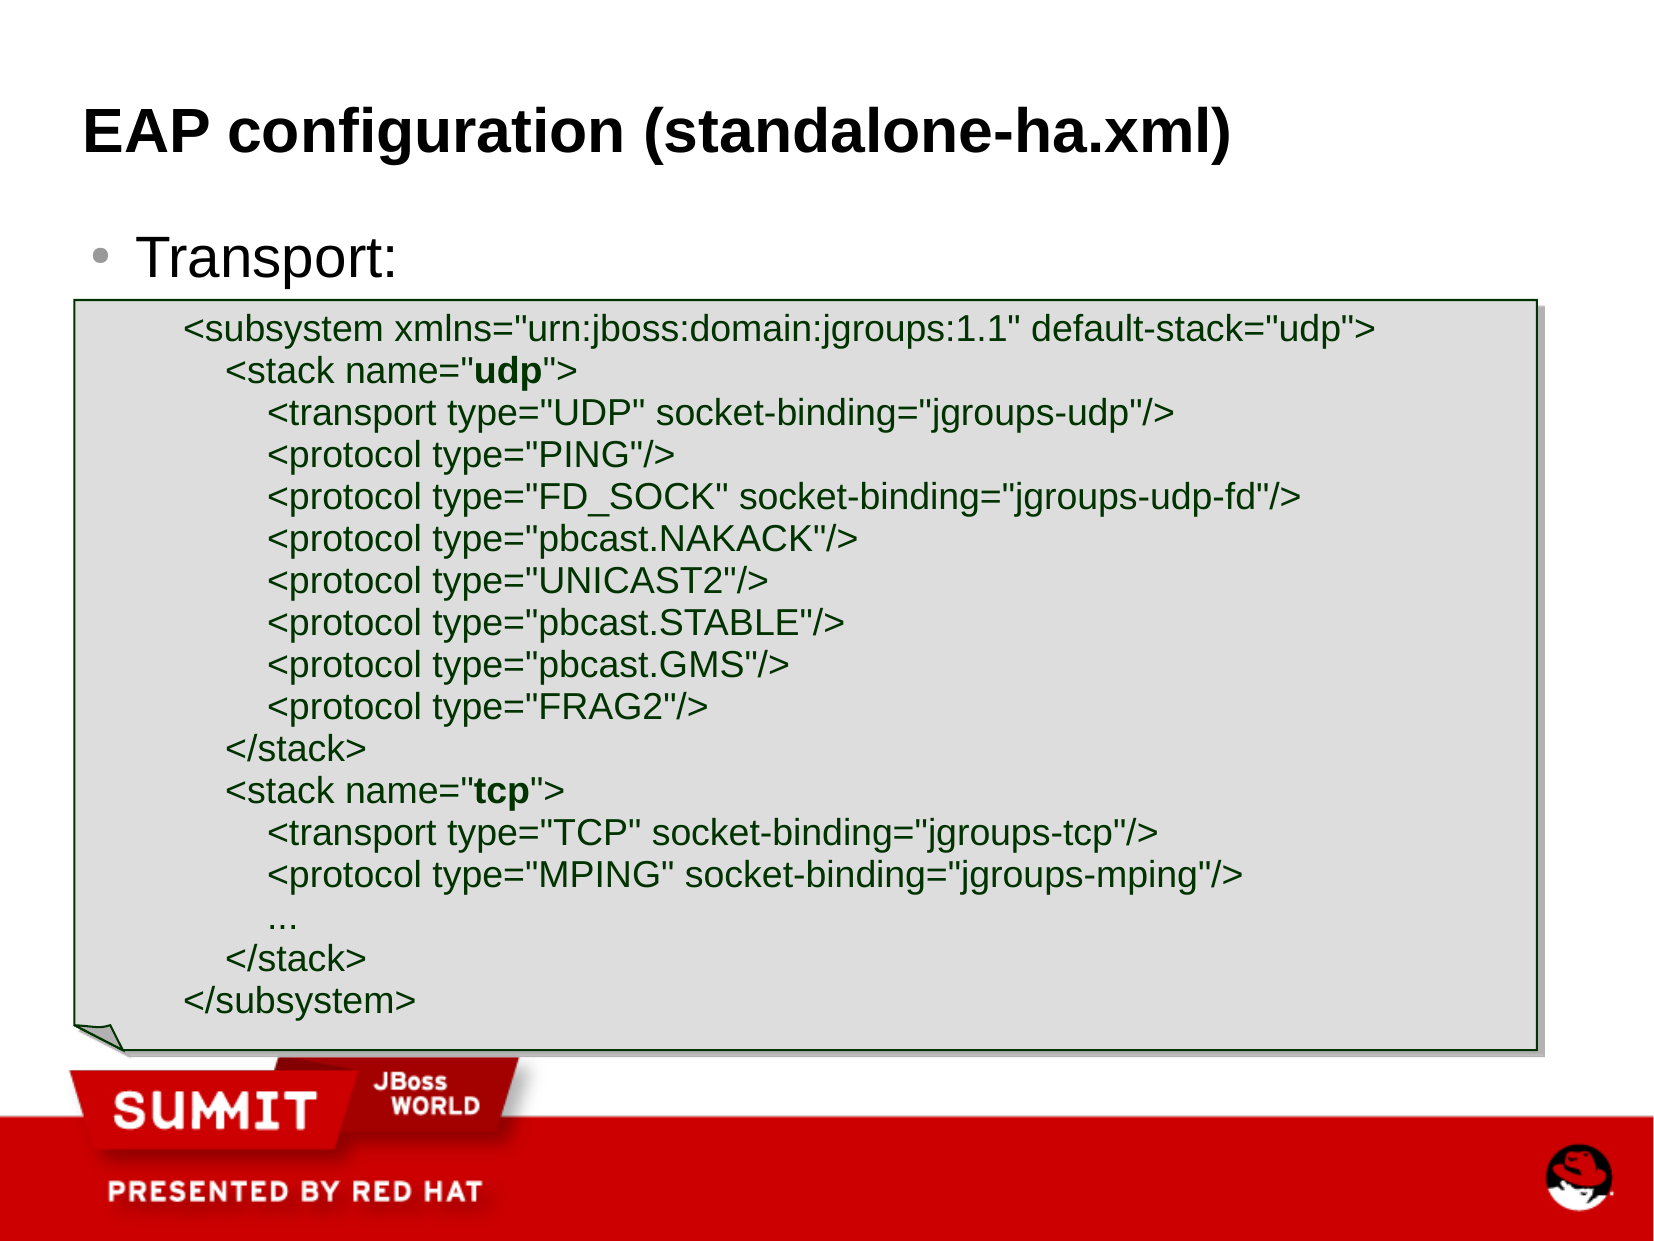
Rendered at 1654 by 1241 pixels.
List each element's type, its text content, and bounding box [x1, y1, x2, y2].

text_box <subsystem xmlns="urn:jboss:domain:jgroups:1.1" default-stack="udp"> <stack name="udp"> <transport type="UDP" socket-binding="jgroups-udp"/> <protocol type="PING"/> <protocol type="FD_SOCK" socket-binding="jgroups-udp-fd"/> <protocol type="pbcast.NAKACK"/> <protocol type="UNICAST2"/> <protocol type="pbcast.STABLE"/> <protocol type="pbcast.GMS"/> <protocol type="FRAG2"/> </stack> <stack name="tcp"> <transport type="TCP" socket-binding="jgroups-tcp"/> <protocol type="MPING" socket-binding="jgroups-mping"/> ... </stack> </subsystem> [74, 300, 1537, 1051]
list Transport: [75, 225, 1564, 291]
picture [0, 1043, 1654, 1241]
title EAP configuration (standalone-ha.xml) [82, 37, 1571, 226]
